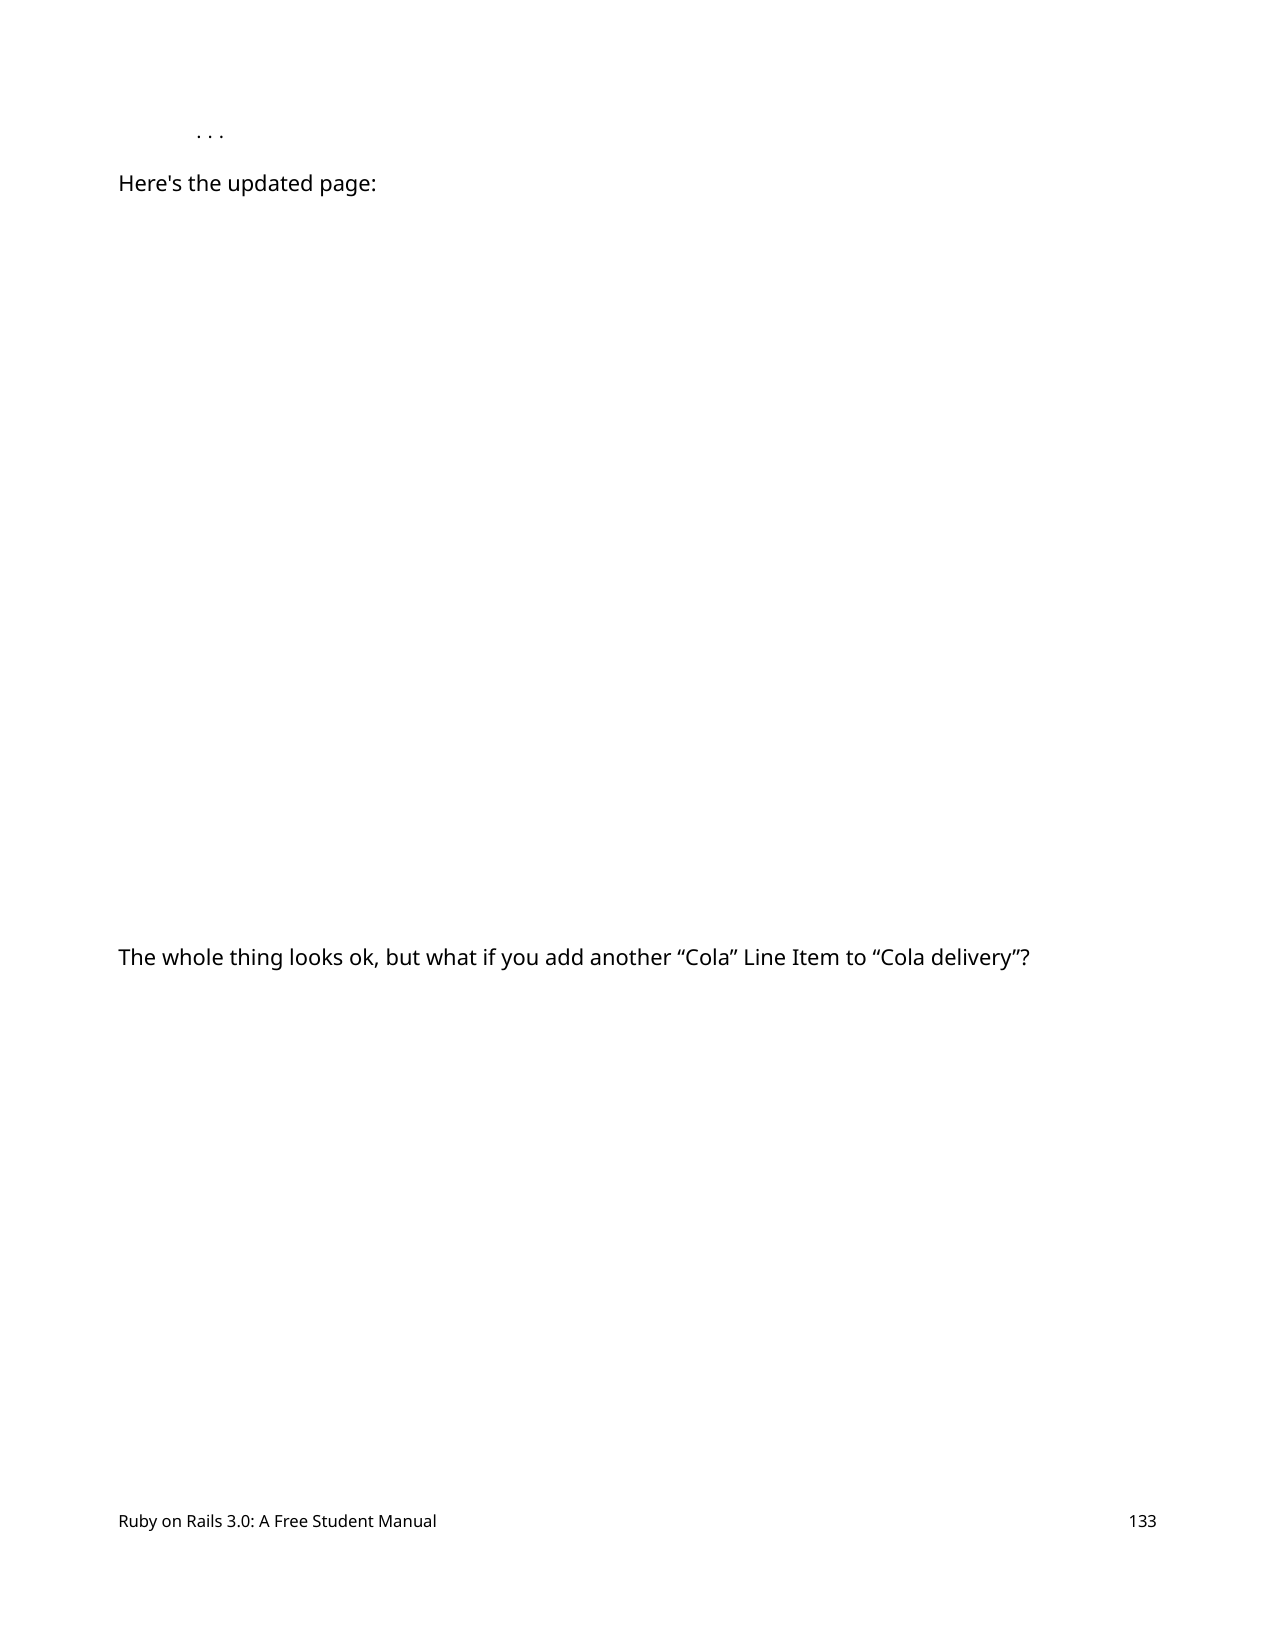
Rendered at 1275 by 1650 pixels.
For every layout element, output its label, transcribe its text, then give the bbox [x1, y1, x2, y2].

text ... [193, 118, 1157, 144]
text Here's the updated page: [118, 168, 1157, 227]
text The whole thing looks ok, but what if you add another “Cola” Line Item to “Cola delivery”? [118, 942, 1157, 972]
